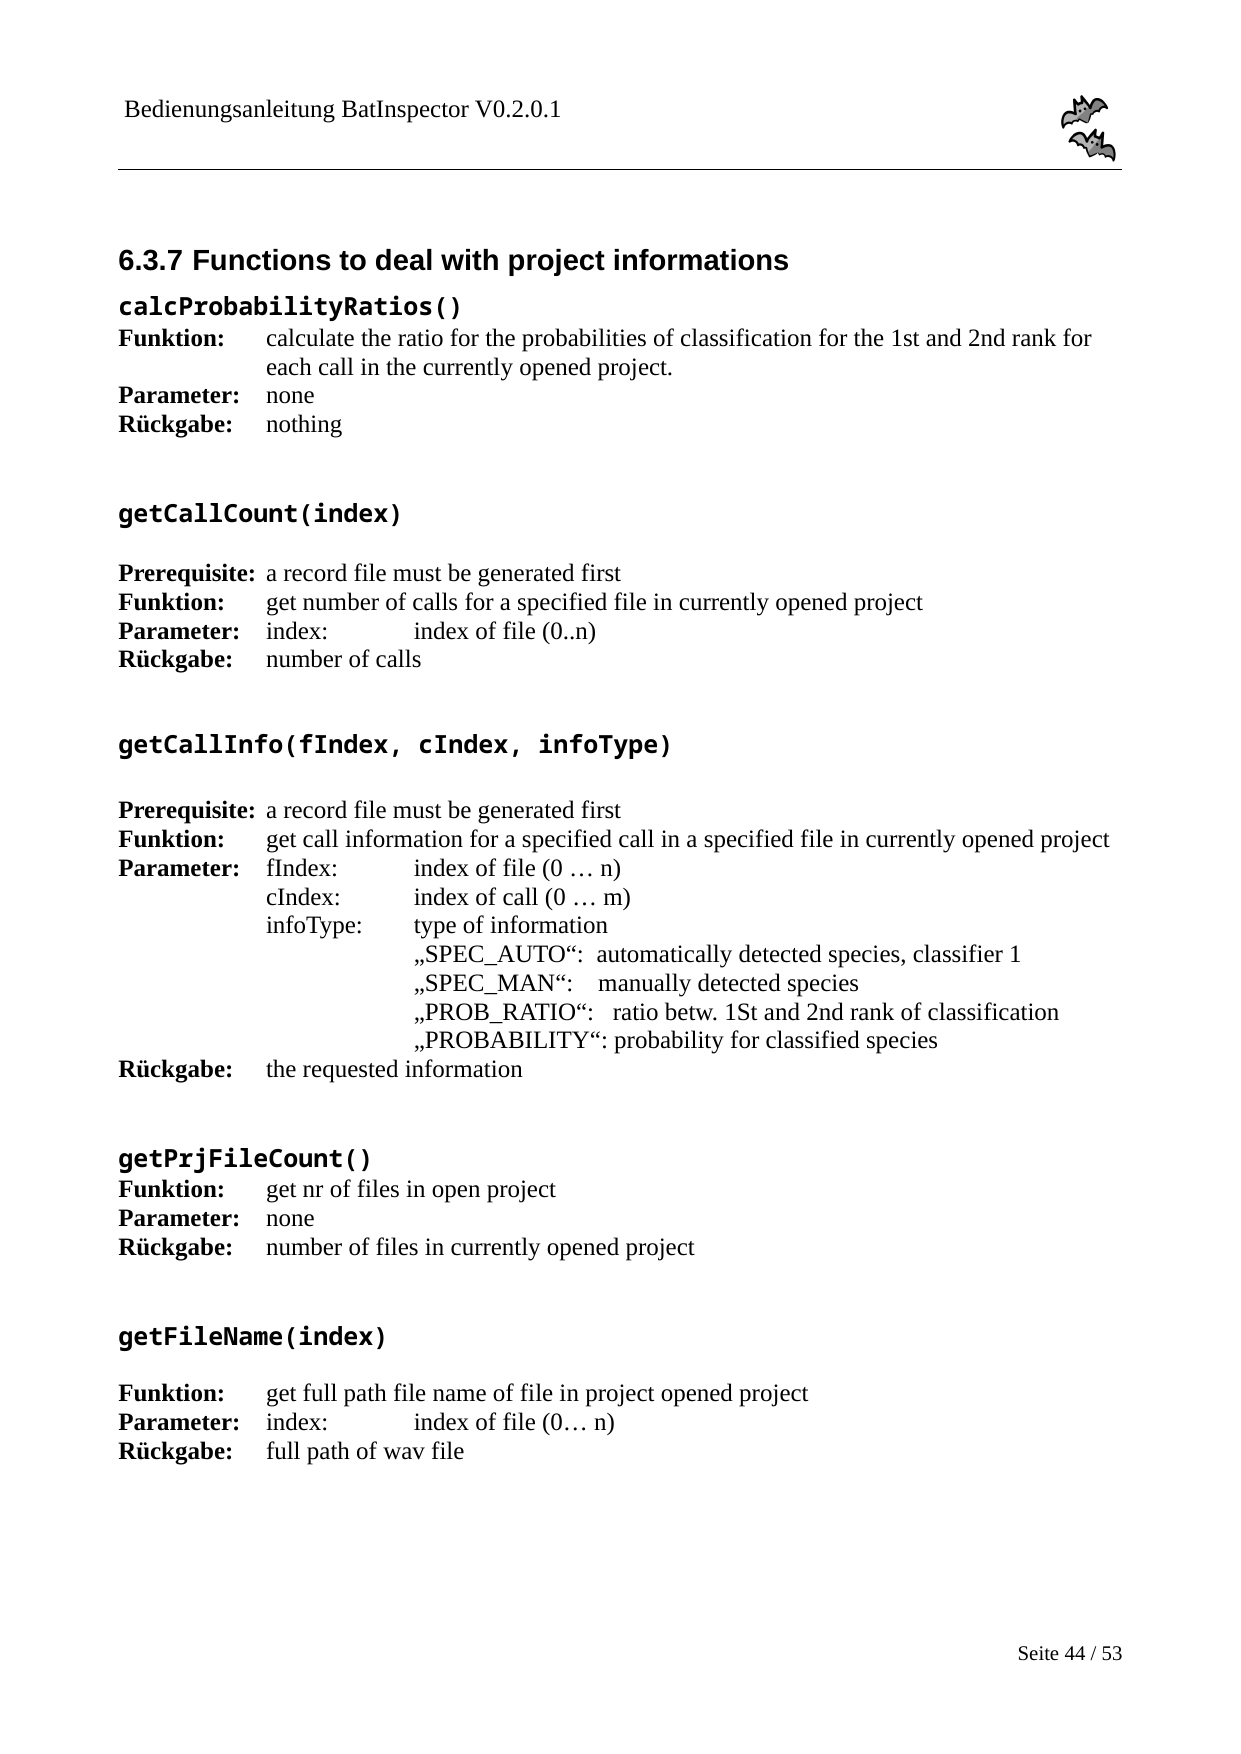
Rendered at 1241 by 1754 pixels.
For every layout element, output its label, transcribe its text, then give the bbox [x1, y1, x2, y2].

text Prerequisite: a record file must be generated first [118, 558, 1122, 587]
text Parameter: none Rückgabe: number of files in currently opened project [118, 1203, 1122, 1261]
text Parameter: none Rückgabe: nothing [118, 380, 1122, 438]
subtitle Functions to deal with project informations [118, 243, 1122, 276]
text Prerequisite: a record file must be generated first [118, 795, 1122, 824]
text Funktion: calculate the ratio for the probabilities of classification for the 1st and 2nd rank for each call in the currently opened project. [118, 323, 1122, 380]
text Rückgabe: full path of wav file [118, 1436, 1122, 1465]
text calcProbabilityRatios() [118, 289, 1122, 323]
text getFileName(index) [118, 1318, 1122, 1352]
text Parameter: fIndex: index of file (0 … n) cIndex: index of call (0 … m) infoType: type of information „SPEC_AUTO“: automatically detected species, classifier 1 „SPEC_MAN“: manually detected species „PROB_RATIO“: ratio betw. 1St and 2nd rank of classification „PROBABILITY“: probability for classified species [118, 853, 1122, 1054]
text Funktion: get full path file name of file in project opened project [118, 1378, 1122, 1407]
text Funktion: get number of calls for a specified file in currently opened project [118, 587, 1122, 616]
text Rückgabe: number of calls [118, 644, 1122, 673]
picture [1057, 95, 1120, 162]
text Parameter: index: index of file (0..n) [118, 616, 1122, 644]
text getPrjFileCount() [118, 1140, 1122, 1174]
text Rückgabe: the requested information [118, 1054, 1122, 1083]
text getCallInfo(fIndex, cIndex, infoType) [118, 727, 1122, 761]
text Funktion: get call information for a specified call in a specified file in currently opened project [118, 824, 1122, 853]
text Parameter: index: index of file (0… n) [118, 1407, 1122, 1436]
text Funktion: get nr of files in open project [118, 1174, 1122, 1203]
text getCallCount(index) [118, 495, 1122, 529]
